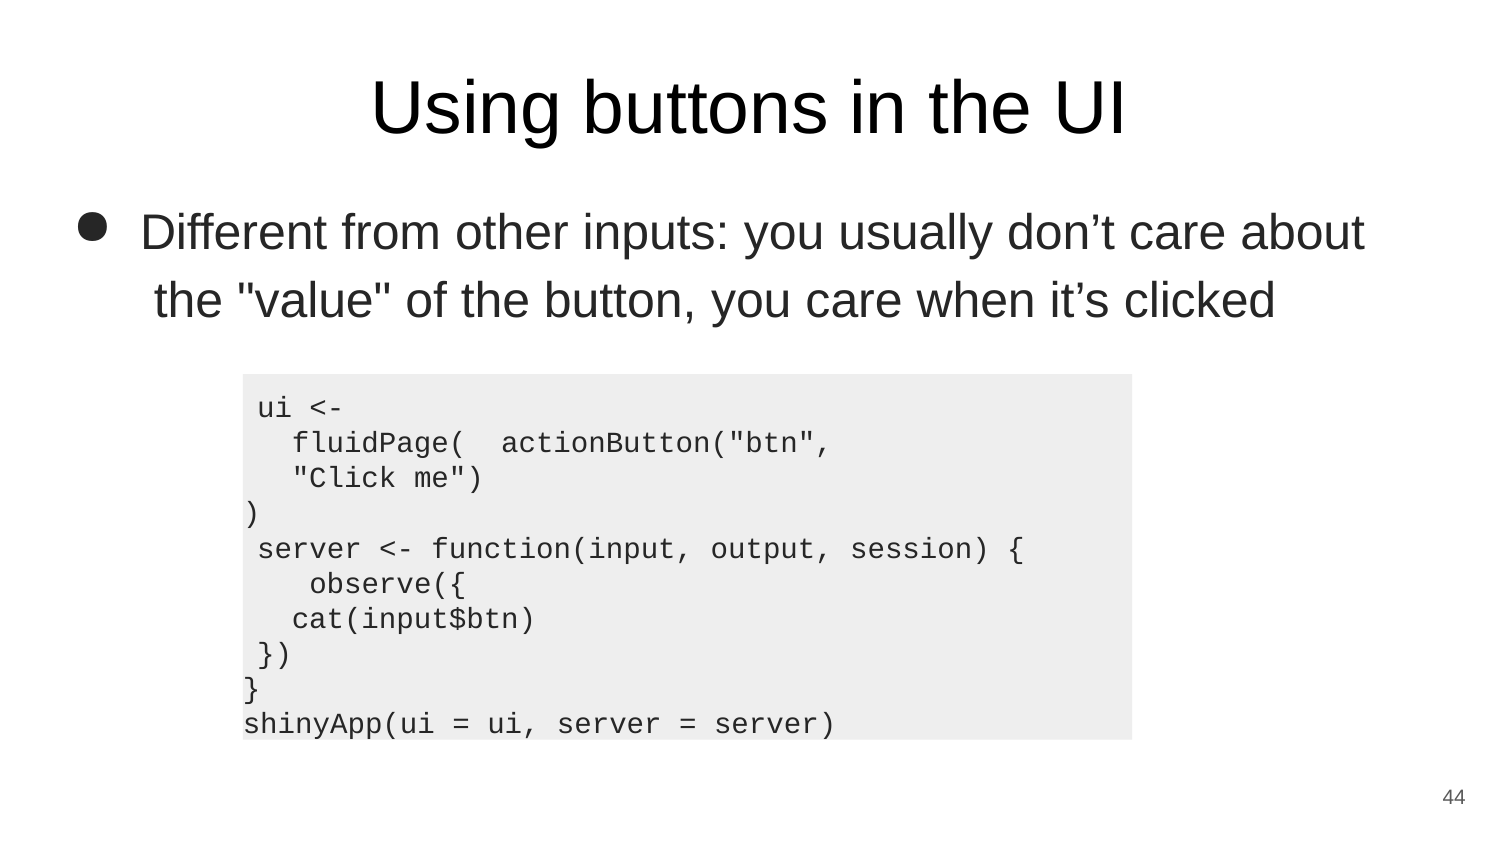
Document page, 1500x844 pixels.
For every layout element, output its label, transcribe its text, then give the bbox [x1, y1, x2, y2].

slide_number [1438, 783, 1470, 844]
title Using buttons in the UI [368, 56, 1131, 188]
text_box Different from other inputs: you usually don’t care about the "value" of the button, you care when it’s clicked [70, 188, 1370, 328]
text_box ui <- fluidPage( actionButton("btn", "Click me") ) server <- function(input, output, session) { observe({ cat(input$btn) }) } shinyApp(ui = ui, server = server) [242, 374, 1133, 740]
